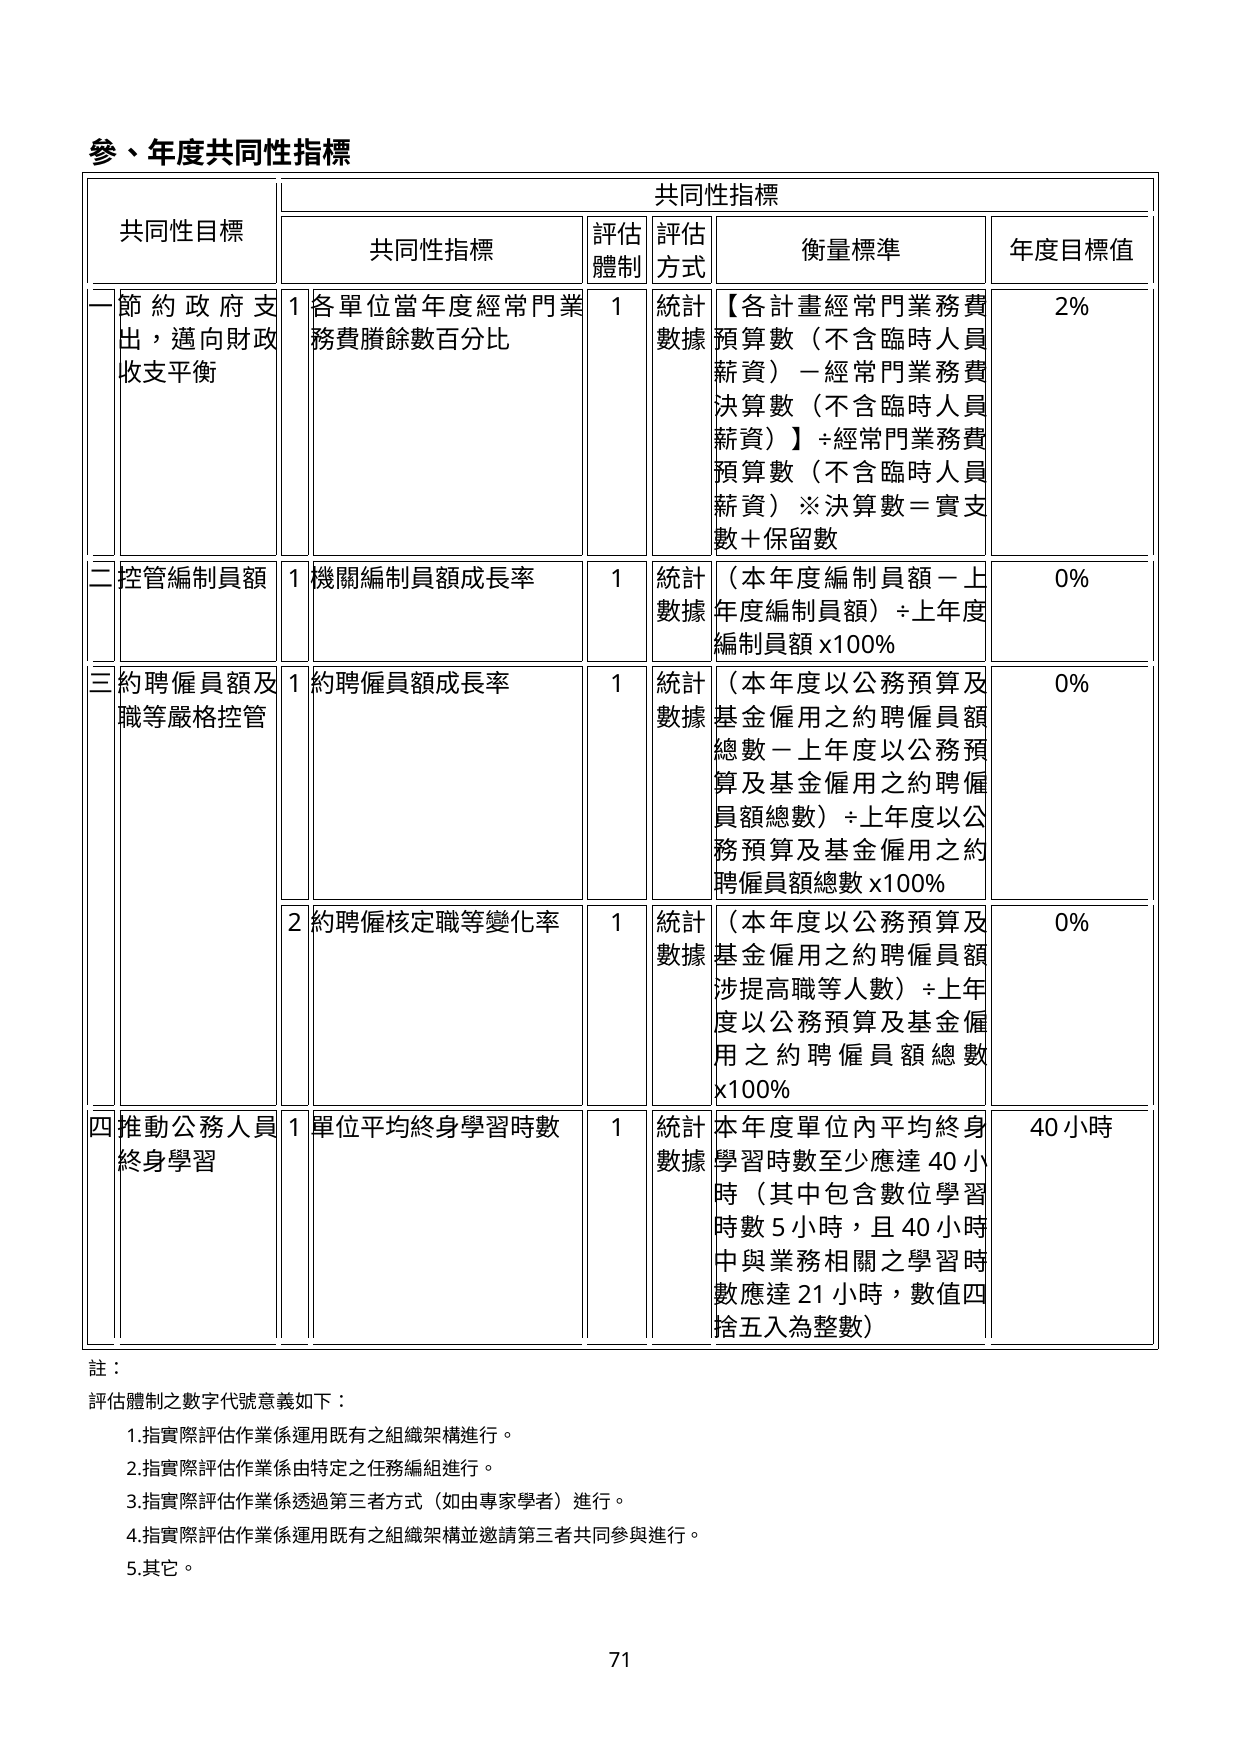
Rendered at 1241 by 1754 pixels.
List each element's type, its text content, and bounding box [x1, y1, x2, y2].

table_header 共同性目標 [85, 173, 278, 283]
table_cell 四 [85, 1105, 117, 1343]
text 註： [89, 1350, 1152, 1382]
table_cell 本年度單位內平均終身學習時數至少應達40小時（其中包含數位學習時數5小時，且40小時中與業務相關之學習時數應達21小時，數值四捨五入為整數） [714, 1105, 988, 1343]
table_cell 機關編制員額成長率 [311, 555, 585, 661]
table_cell 1 [585, 899, 649, 1105]
table_cell 1 [278, 283, 311, 555]
table_cell 統計數據 [649, 899, 714, 1105]
table_cell 2 [278, 899, 311, 1105]
table_cell 節約政府支出，邁向財政收支平衡 [117, 283, 278, 555]
table_header 共同性指標 [278, 173, 1156, 211]
table_cell 衡量標準 [714, 212, 988, 283]
table_cell 1 [278, 661, 311, 899]
table_cell 約聘僱核定職等變化率 [311, 899, 585, 1105]
table_cell 0% [988, 661, 1156, 899]
text 4.指實際評估作業係運用既有之組織架構並邀請第三者共同參與進行。 [89, 1516, 1152, 1549]
text 評估體制之數字代號意義如下： [89, 1382, 1152, 1416]
table_cell 1 [585, 661, 649, 899]
table_cell 控管編制員額 [117, 555, 278, 661]
table_cell 1 [585, 283, 649, 555]
table_cell 二 [85, 555, 117, 661]
text 參、年度共同性指標 [89, 131, 1152, 172]
table_cell 統計數據 [649, 1105, 714, 1343]
table_cell 各單位當年度經常門業務費賸餘數百分比 [311, 283, 585, 555]
table_cell 一 [85, 283, 117, 555]
table_cell 2% [988, 283, 1156, 555]
table_cell 推動公務人員終身學習 [117, 1105, 278, 1343]
table_cell 統計數據 [649, 661, 714, 899]
table_cell 1 [585, 1105, 649, 1343]
table_cell 約聘僱員額成長率 [311, 661, 585, 899]
table_cell 評估 體制 [585, 212, 649, 283]
table_cell 1 [585, 555, 649, 661]
table_cell 【各計畫經常門業務費預算數（不含臨時人員薪資）－經常門業務費決算數（不含臨時人員薪資）】÷經常門業務費預算數（不含臨時人員薪資）※決算數＝實支數＋保留數 [714, 283, 988, 555]
table_cell 1 [278, 555, 311, 661]
table_cell （本年度以公務預算及基金僱用之約聘僱員額涉提高職等人數）÷上年度以公務預算及基金僱用之約聘僱員額總數x100% [714, 899, 988, 1105]
table_cell 0% [988, 555, 1156, 661]
table_cell 評估 方式 [649, 212, 714, 283]
table_cell 統計數據 [649, 555, 714, 661]
text 2.指實際評估作業係由特定之任務編組進行。 [89, 1449, 1152, 1482]
table_cell 統計數據 [649, 283, 714, 555]
table_cell 40小時 [988, 1105, 1156, 1343]
text 1.指實際評估作業係運用既有之組織架構進行。 [89, 1416, 1152, 1449]
table_cell 0% [988, 899, 1156, 1105]
table_cell 單位平均終身學習時數 [311, 1105, 585, 1343]
table_cell （本年度以公務預算及基金僱用之約聘僱員額總數－上年度以公務預算及基金僱用之約聘僱員額總數）÷上年度以公務預算及基金僱用之約聘僱員額總數x100% [714, 661, 988, 899]
table_cell 約聘僱員額及職等嚴格控管 [117, 661, 278, 1105]
table_cell 1 [278, 1105, 311, 1343]
table_cell 年度目標值 [988, 211, 1156, 283]
table_cell 三 [85, 661, 117, 1105]
text 3.指實際評估作業係透過第三者方式（如由專家學者）進行。 [89, 1482, 1152, 1516]
text 5.其它。 [89, 1549, 1152, 1582]
table_cell 共同性指標 [278, 211, 585, 283]
table_cell （本年度編制員額－上年度編制員額）÷上年度編制員額x100% [714, 555, 988, 661]
